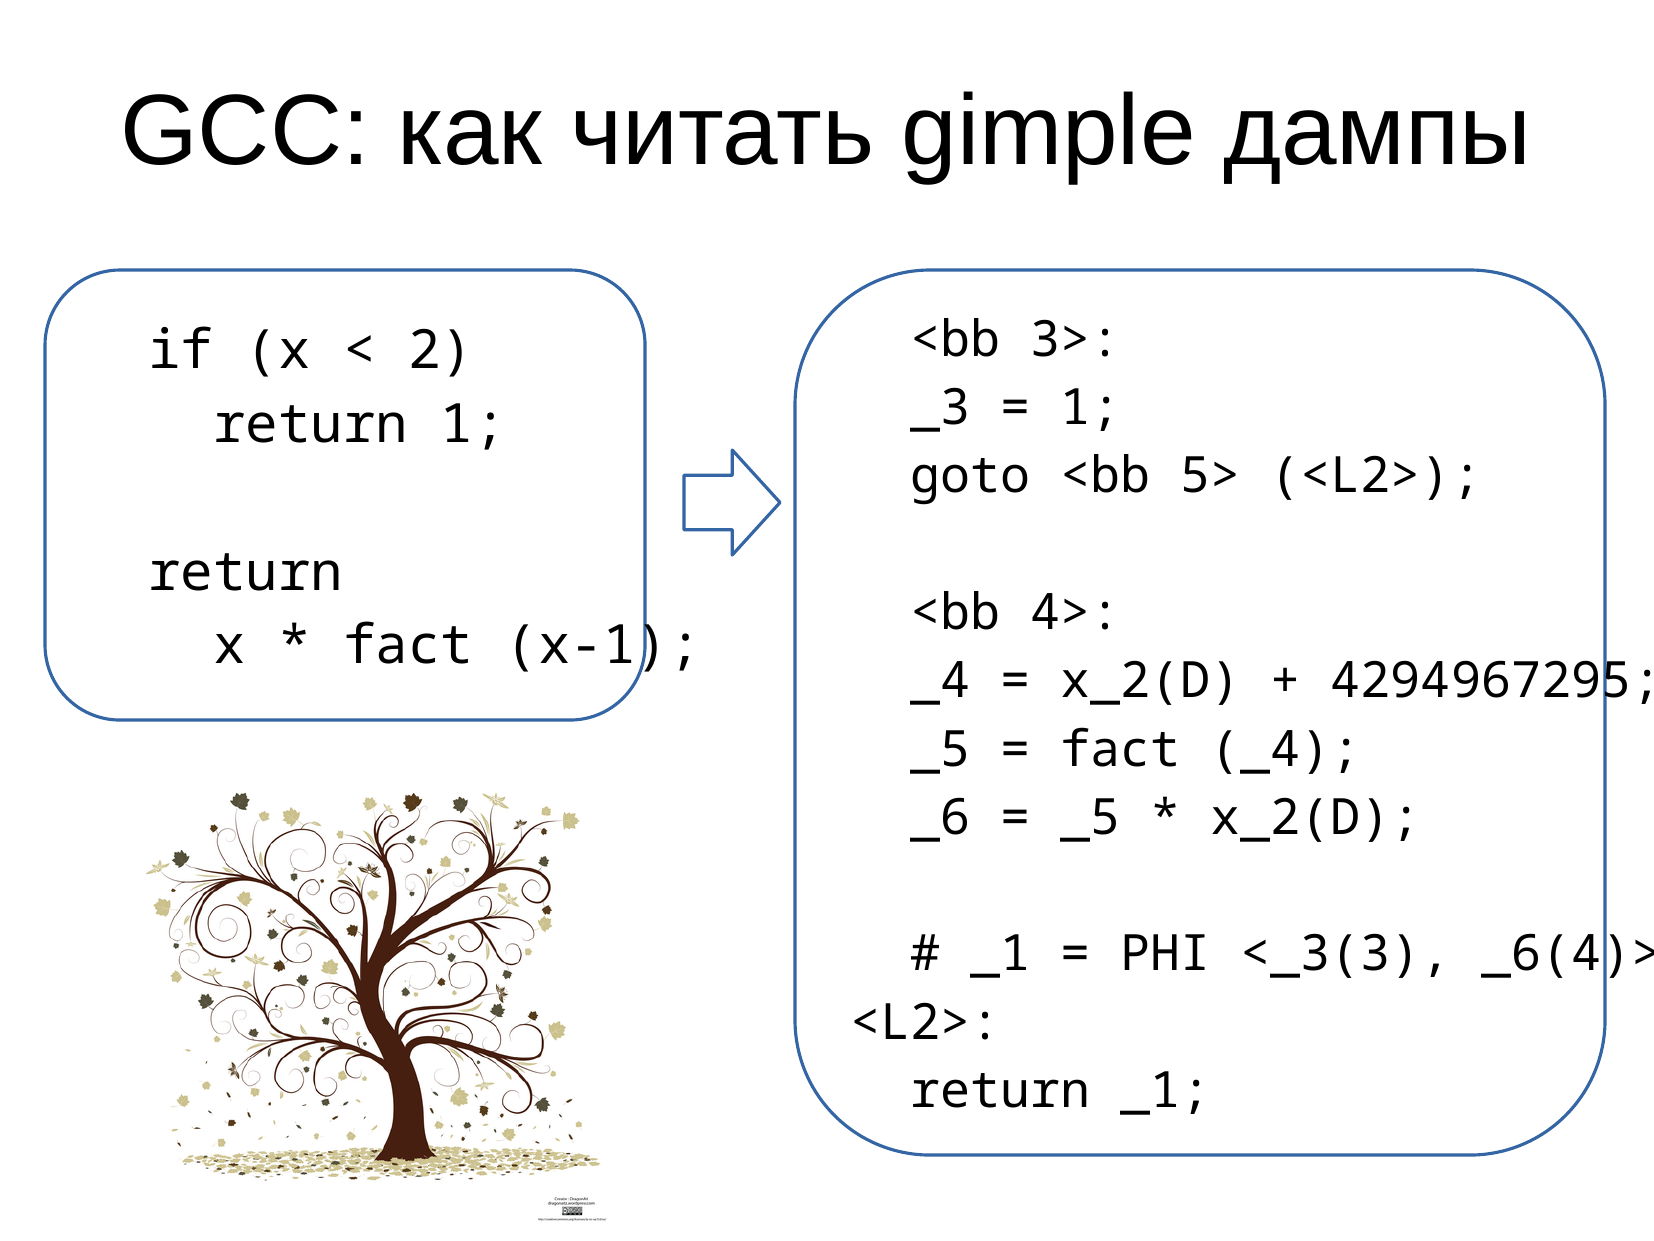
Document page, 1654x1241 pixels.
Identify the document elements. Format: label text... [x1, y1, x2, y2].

text_box [683, 450, 781, 556]
title GCC: как читать gimple дампы [82, 26, 1571, 234]
picture [135, 749, 609, 1224]
text_box <bb 3>: _3 = 1; goto <bb 5> (<L2>); <bb 4>: _4 = x_2(D) + 4294967295; _5 = fact (_4); _6 = _5 * x_2(D); # _1 = PHI <_3(3), _6(4)> <L2>: return _1; [795, 270, 1606, 1156]
text_box if (x < 2) return 1; return x * fact (x-1); [45, 270, 646, 721]
